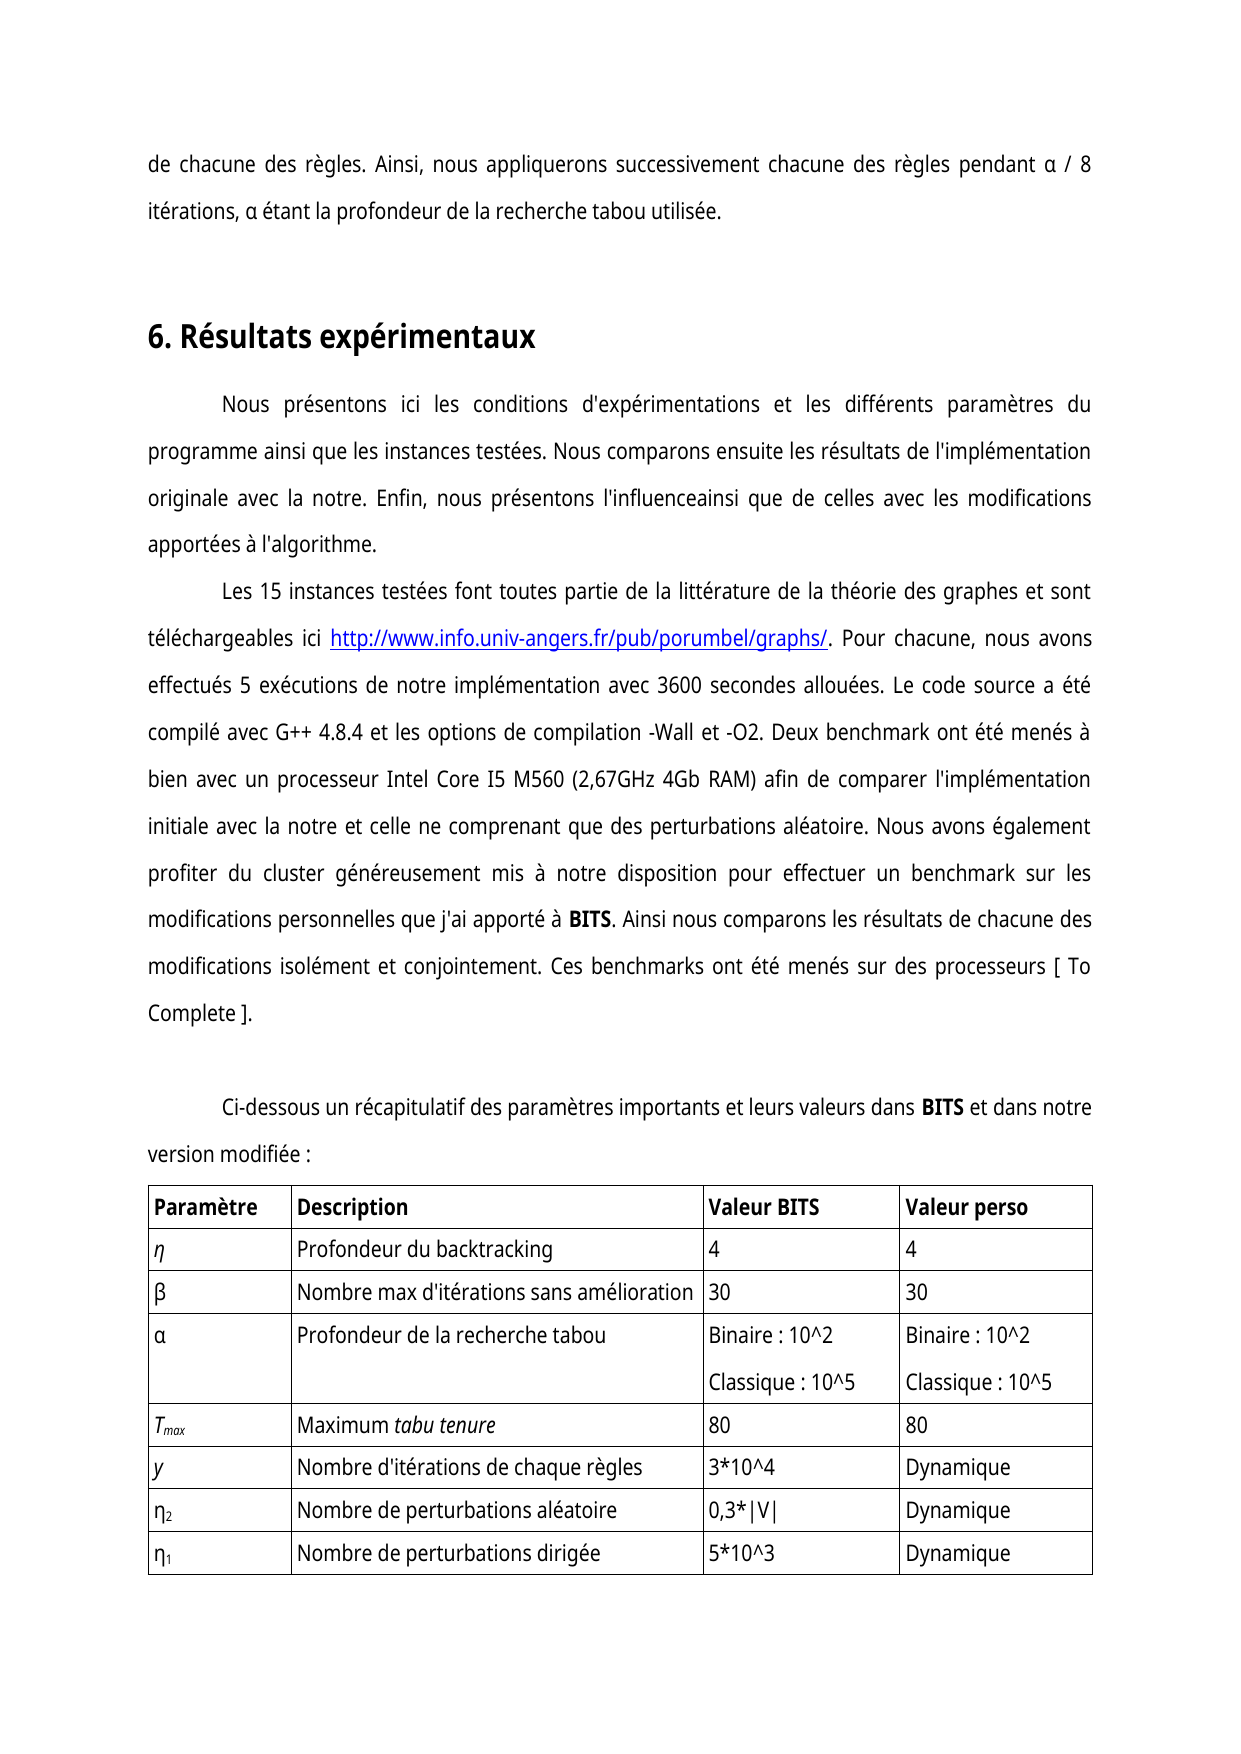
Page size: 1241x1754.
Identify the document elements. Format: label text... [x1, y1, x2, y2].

table_cell Dynamique [900, 1489, 1092, 1531]
table_cell Dynamique [900, 1447, 1092, 1488]
table_cell Binaire : 10^2 Classique : 10^5 [900, 1314, 1092, 1403]
table_cell 0,3*|V| [704, 1489, 899, 1531]
table_cell 4 [900, 1229, 1092, 1270]
table_cell 4 [704, 1229, 899, 1270]
table_header Paramètre [149, 1186, 291, 1227]
text Ci-dessous un récapitulatif des paramètres importants et leurs valeurs dans BITS et dans notre version modifiée : [148, 1091, 1092, 1169]
table_cell Tmax [149, 1404, 291, 1446]
table_cell Profondeur du backtracking [292, 1229, 703, 1270]
table_cell 30 [704, 1271, 899, 1313]
text de chacune des règles. Ainsi, nous appliquerons successivement chacune des règles pendant α / 8 itérations, α étant la profondeur de la recherche tabou utilisée. [148, 148, 1092, 226]
table_cell Dynamique [900, 1532, 1092, 1574]
table_cell 5*10^3 [704, 1532, 899, 1574]
table_cell 80 [900, 1404, 1092, 1446]
text Nous présentons ici les conditions d'expérimentations et les différents paramètres du programme ainsi que les instances testées. Nous comparons ensuite les résultats de l'implémentation originale avec la notre. Enfin, nous présentons l'influenceainsi que de celles avec les modifications apportées à l'algorithme. [148, 388, 1092, 559]
table_cell 3*10^4 [704, 1447, 899, 1488]
table_cell η1 [149, 1532, 291, 1574]
table_cell Maximum tabu tenure [292, 1404, 703, 1446]
table_cell Nombre max d'itérations sans amélioration [292, 1271, 703, 1313]
table_cell Profondeur de la recherche tabou [292, 1314, 703, 1403]
table_cell 30 [900, 1271, 1092, 1313]
subtitle Résultats expérimentaux [148, 313, 1092, 359]
table_cell η [149, 1229, 291, 1270]
table_cell α [149, 1314, 291, 1403]
table_cell Nombre de perturbations dirigée [292, 1532, 703, 1574]
table_cell Binaire : 10^2 Classique : 10^5 [704, 1314, 899, 1403]
table_cell Nombre d'itérations de chaque règles [292, 1447, 703, 1488]
text Les 15 instances testées font toutes partie de la littérature de la théorie des graphes et sont téléchargeables ici http://www.info.univ-angers.fr/pub/porumbel/graphs/. Pour chacune, nous avons effectués 5 exécutions de notre implémentation avec 3600 secondes allouées. Le code source a été compilé avec G++ 4.8.4 et les options de compilation -Wall et -O2. Deux benchmark ont été menés à bien avec un processeur Intel Core I5 M560 (2,67GHz 4Gb RAM) afin de comparer l'implémentation initiale avec la notre et celle ne comprenant que des perturbations aléatoire. Nous avons également profiter du cluster généreusement mis à notre disposition pour effectuer un benchmark sur les modifications personnelles que j'ai apporté à BITS. Ainsi nous comparons les résultats de chacune des modifications isolément et conjointement. Ces benchmarks ont été menés sur des processeurs [ To Complete ]. [148, 575, 1092, 1028]
table_cell β [149, 1271, 291, 1313]
table_header Valeur perso [900, 1186, 1092, 1227]
table_cell y [149, 1447, 291, 1488]
table_cell Nombre de perturbations aléatoire [292, 1489, 703, 1531]
table_header Description [292, 1186, 703, 1227]
table_cell 80 [704, 1404, 899, 1446]
table_cell η2 [149, 1489, 291, 1531]
table_header Valeur BITS [704, 1186, 899, 1227]
